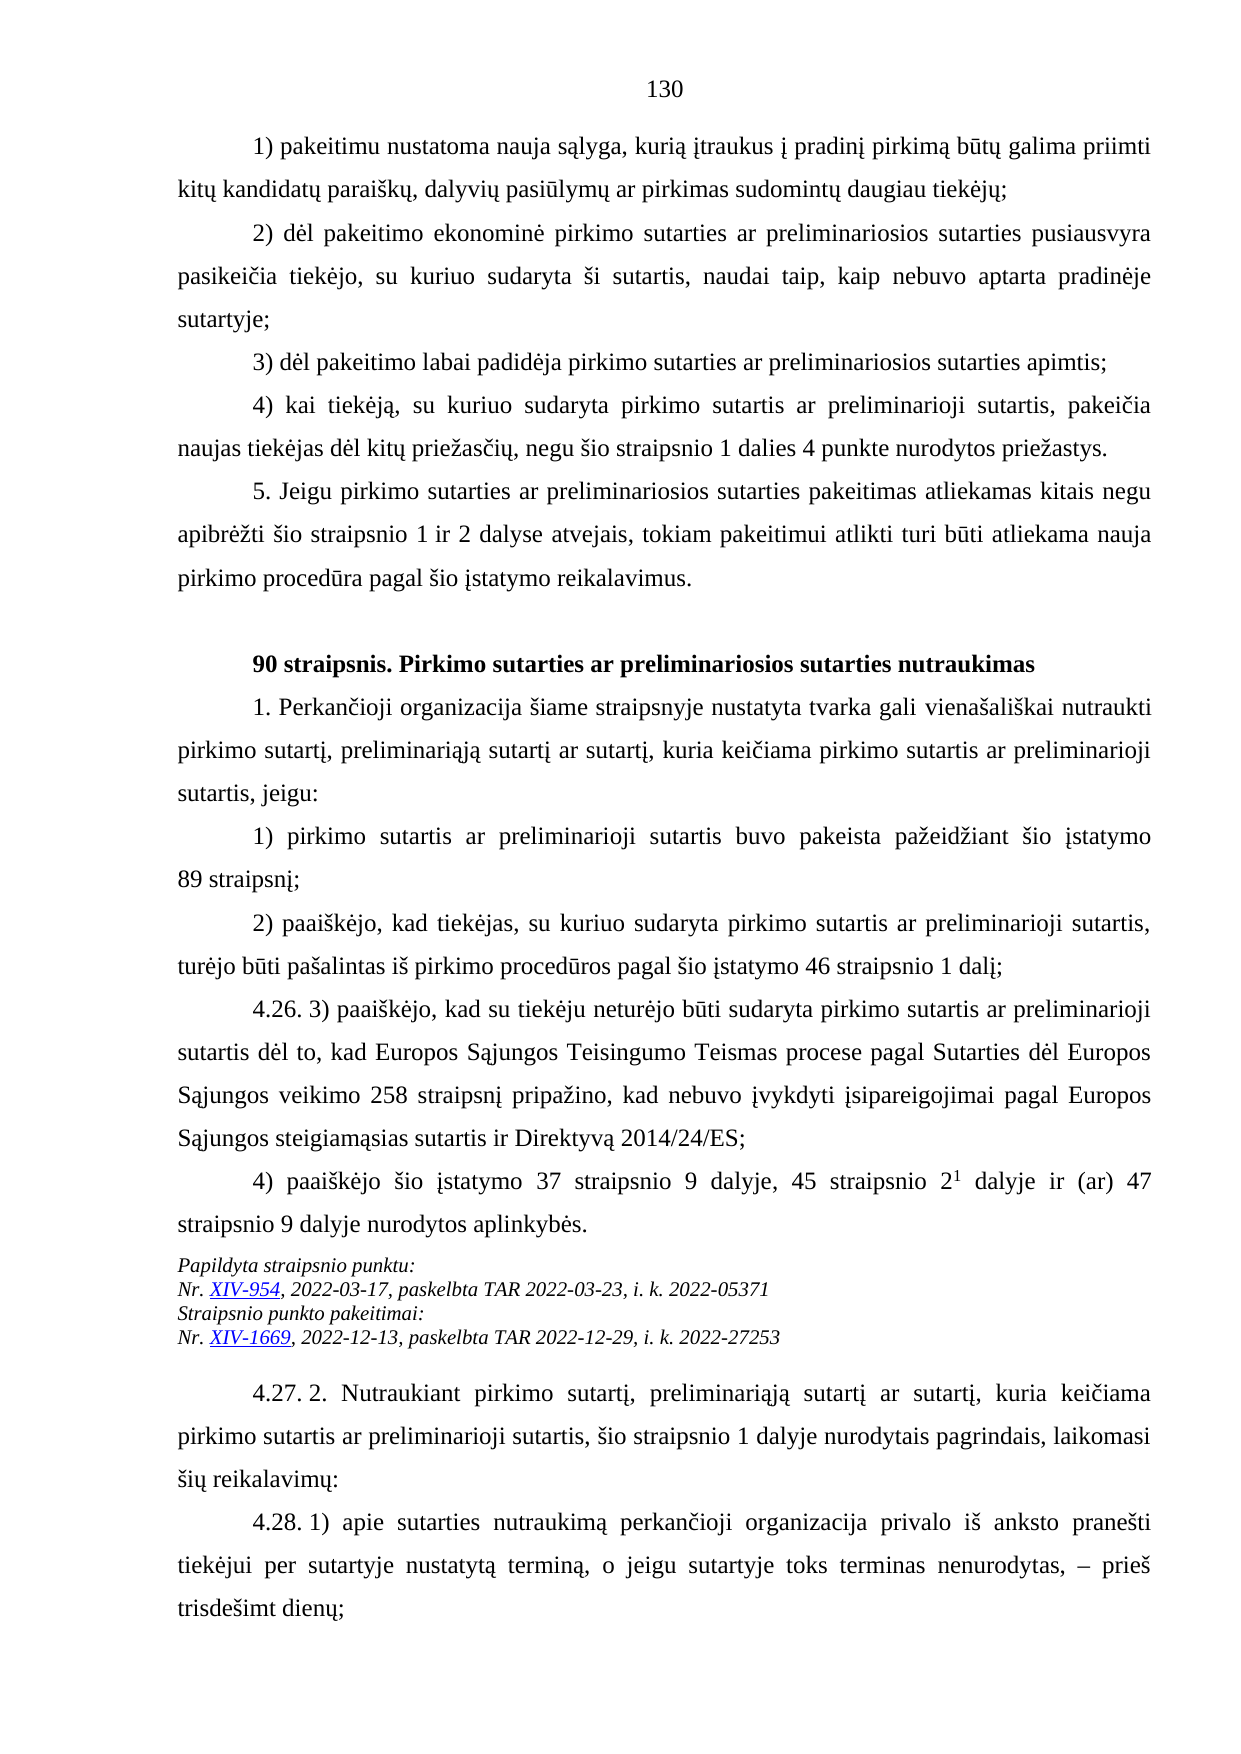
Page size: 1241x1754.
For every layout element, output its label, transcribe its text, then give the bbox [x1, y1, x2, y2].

subtitle 3) paaiškėjo, kad su tiekėju neturėjo būti sudaryta pirkimo sutartis ar preliminarioji sutartis dėl to, kad Europos Sąjungos Teisingumo Teismas procese pagal Sutarties dėl Europos Sąjungos veikimo 258 straipsnį pripažino, kad nebuvo įvykdyti įsipareigojimai pagal Europos Sąjungos steigiamąsias sutartis ir Direktyvą 2014/24/ES; [177, 994, 1152, 1152]
text 2) dėl pakeitimo ekonominė pirkimo sutarties ar preliminariosios sutarties pusiausvyra pasikeičia tiekėjo, su kuriuo sudaryta ši sutartis, naudai taip, kaip nebuvo aptarta pradinėje sutartyje; [177, 218, 1152, 333]
text Straipsnio punkto pakeitimai: [177, 1301, 1152, 1325]
text 3) dėl pakeitimo labai padidėja pirkimo sutarties ar preliminariosios sutarties apimtis; [177, 347, 1152, 376]
text Papildyta straipsnio punktu: [177, 1253, 1152, 1277]
text 90 straipsnis. Pirkimo sutarties ar preliminariosios sutarties nutraukimas [177, 649, 1152, 678]
text 1) pakeitimu nustatoma nauja sąlyga, kurią įtraukus į pradinį pirkimą būtų galima priimti kitų kandidatų paraiškų, dalyvių pasiūlymų ar pirkimas sudomintų daugiau tiekėjų; [177, 131, 1152, 203]
text 2) paaiškėjo, kad tiekėjas, su kuriuo sudaryta pirkimo sutartis ar preliminarioji sutartis, turėjo būti pašalintas iš pirkimo procedūros pagal šio įstatymo 46 straipsnio 1 dalį; [177, 908, 1152, 979]
text 1. Perkančioji organizacija šiame straipsnyje nustatyta tvarka gali vienašališkai nutraukti pirkimo sutartį, preliminariąją sutartį ar sutartį, kuria keičiama pirkimo sutartis ar preliminarioji sutartis, jeigu: [177, 692, 1152, 807]
text 1) pirkimo sutartis ar preliminarioji sutartis buvo pakeista pažeidžiant šio įstatymo 89 straipsnį; [177, 821, 1152, 893]
text Nr. XIV-954, 2022-03-17, paskelbta TAR 2022-03-23, i. k. 2022-05371 [177, 1277, 1152, 1301]
subtitle 1) apie sutarties nutraukimą perkančioji organizacija privalo iš anksto pranešti tiekėjui per sutartyje nustatytą terminą, o jeigu sutartyje toks terminas nenurodytas, – prieš trisdešimt dienų; [177, 1507, 1152, 1622]
text 4) paaiškėjo šio įstatymo 37 straipsnio 9 dalyje, 45 straipsnio 21 dalyje ir (ar) 47 straipsnio 9 dalyje nurodytos aplinkybės. [177, 1166, 1152, 1238]
text 5. Jeigu pirkimo sutarties ar preliminariosios sutarties pakeitimas atliekamas kitais negu apibrėžti šio straipsnio 1 ir 2 dalyse atvejais, tokiam pakeitimui atlikti turi būti atliekama nauja pirkimo procedūra pagal šio įstatymo reikalavimus. [177, 476, 1152, 591]
text Nr. XIV-1669, 2022-12-13, paskelbta TAR 2022-12-29, i. k. 2022-27253 [177, 1325, 1152, 1349]
text 4) kai tiekėją, su kuriuo sudaryta pirkimo sutartis ar preliminarioji sutartis, pakeičia naujas tiekėjas dėl kitų priežasčių, negu šio straipsnio 1 dalies 4 punkte nurodytos priežastys. [177, 390, 1152, 462]
subtitle 2. Nutraukiant pirkimo sutartį, preliminariąją sutartį ar sutartį, kuria keičiama pirkimo sutartis ar preliminarioji sutartis, šio straipsnio 1 dalyje nurodytais pagrindais, laikomasi šių reikalavimų: [177, 1378, 1152, 1493]
